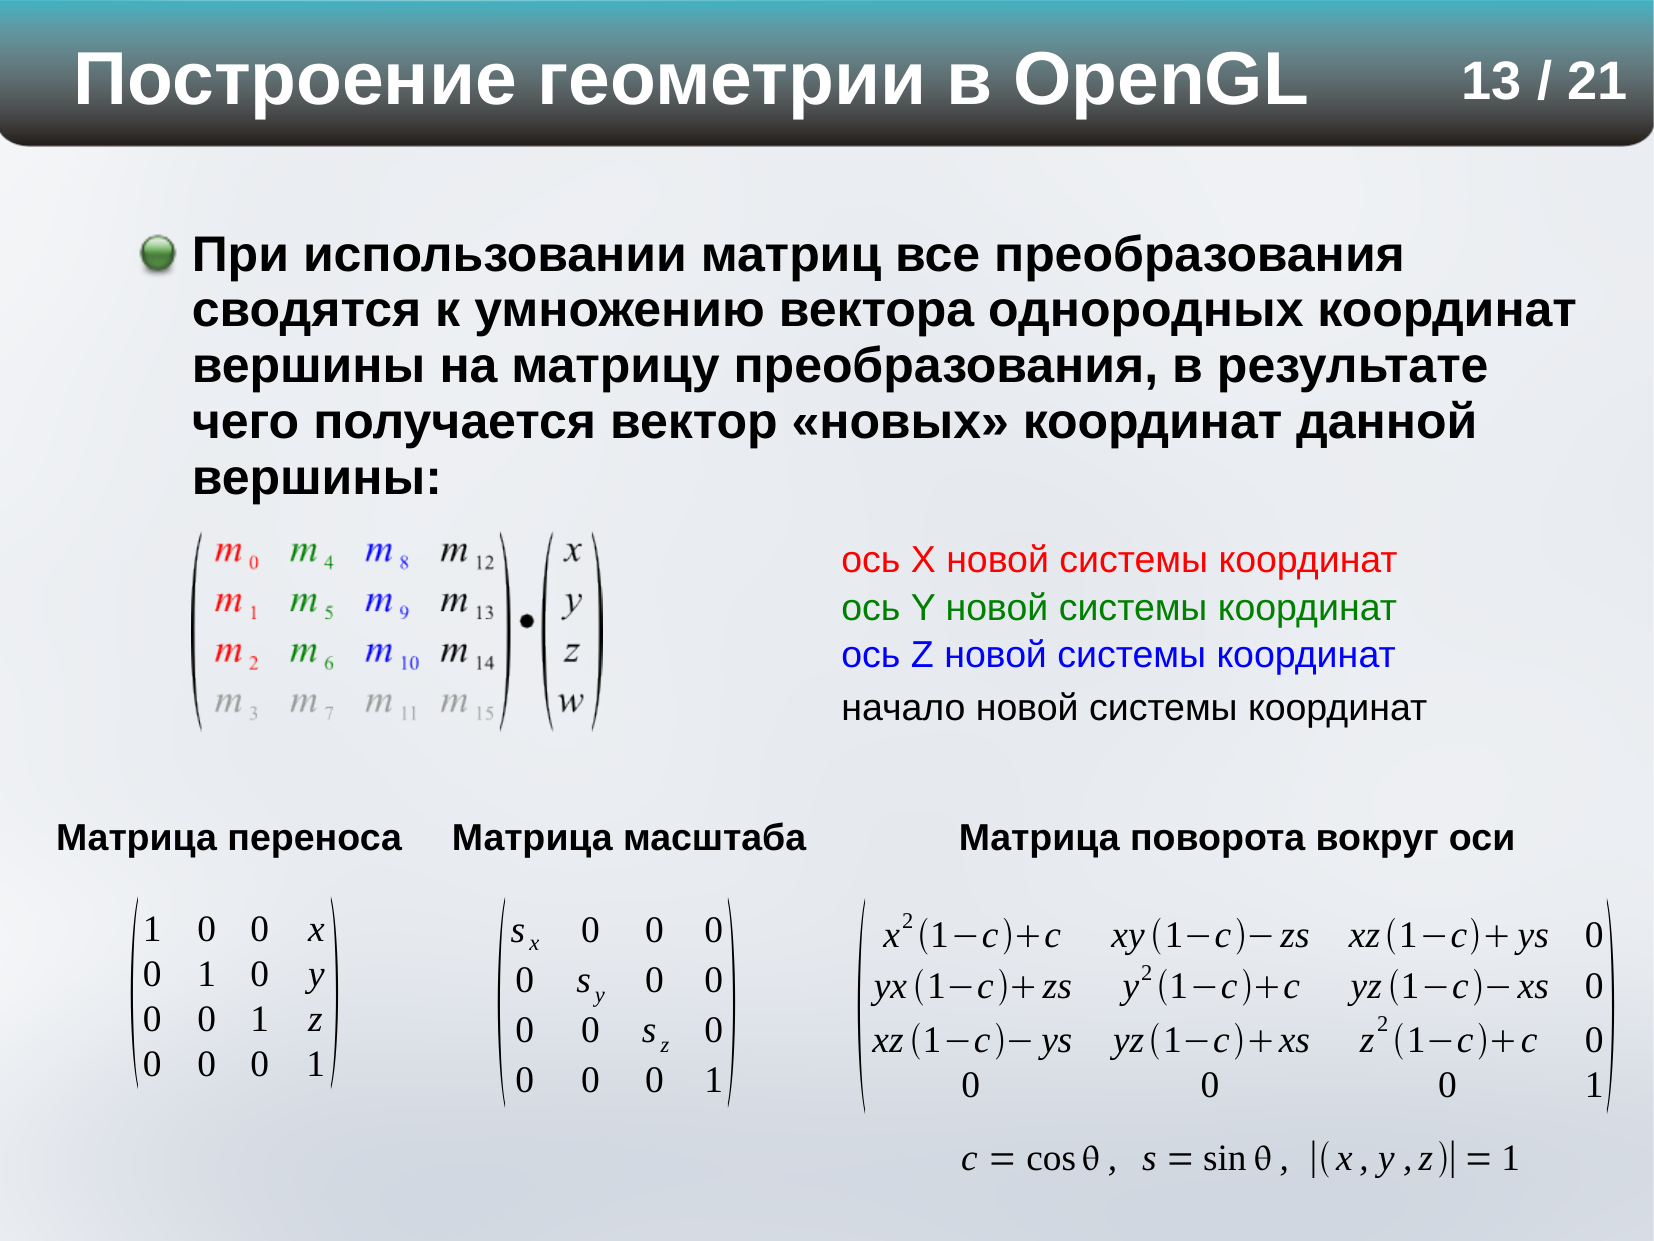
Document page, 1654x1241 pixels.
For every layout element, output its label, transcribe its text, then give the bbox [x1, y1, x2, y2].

text_box При использовании матриц все преобразования сводятся к умножению вектора однородных координат вершины на матрицу преобразования, в результате чего получается вектор «новых» координат данной вершины: [118, 218, 1595, 513]
chart [849, 895, 1624, 1116]
text_box ось Z новой системы координат [826, 625, 1447, 679]
text_box 7 / 21 [1446, 42, 1654, 179]
text_box Матрица масштаба [437, 809, 827, 866]
text_box начало новой системы координат [826, 679, 1447, 736]
chart [954, 1137, 1527, 1182]
text_box ось Y новой системы координат [826, 578, 1447, 625]
chart [122, 895, 347, 1093]
text_box Матрица переноса [41, 809, 426, 866]
text_box Построение геометрии в OpenGL [59, 29, 1418, 129]
text_box ось X новой системы координат [826, 531, 1447, 578]
picture [0, 0, 1654, 1241]
chart [488, 895, 744, 1111]
text_box Матрица поворота вокруг оси [921, 809, 1554, 866]
